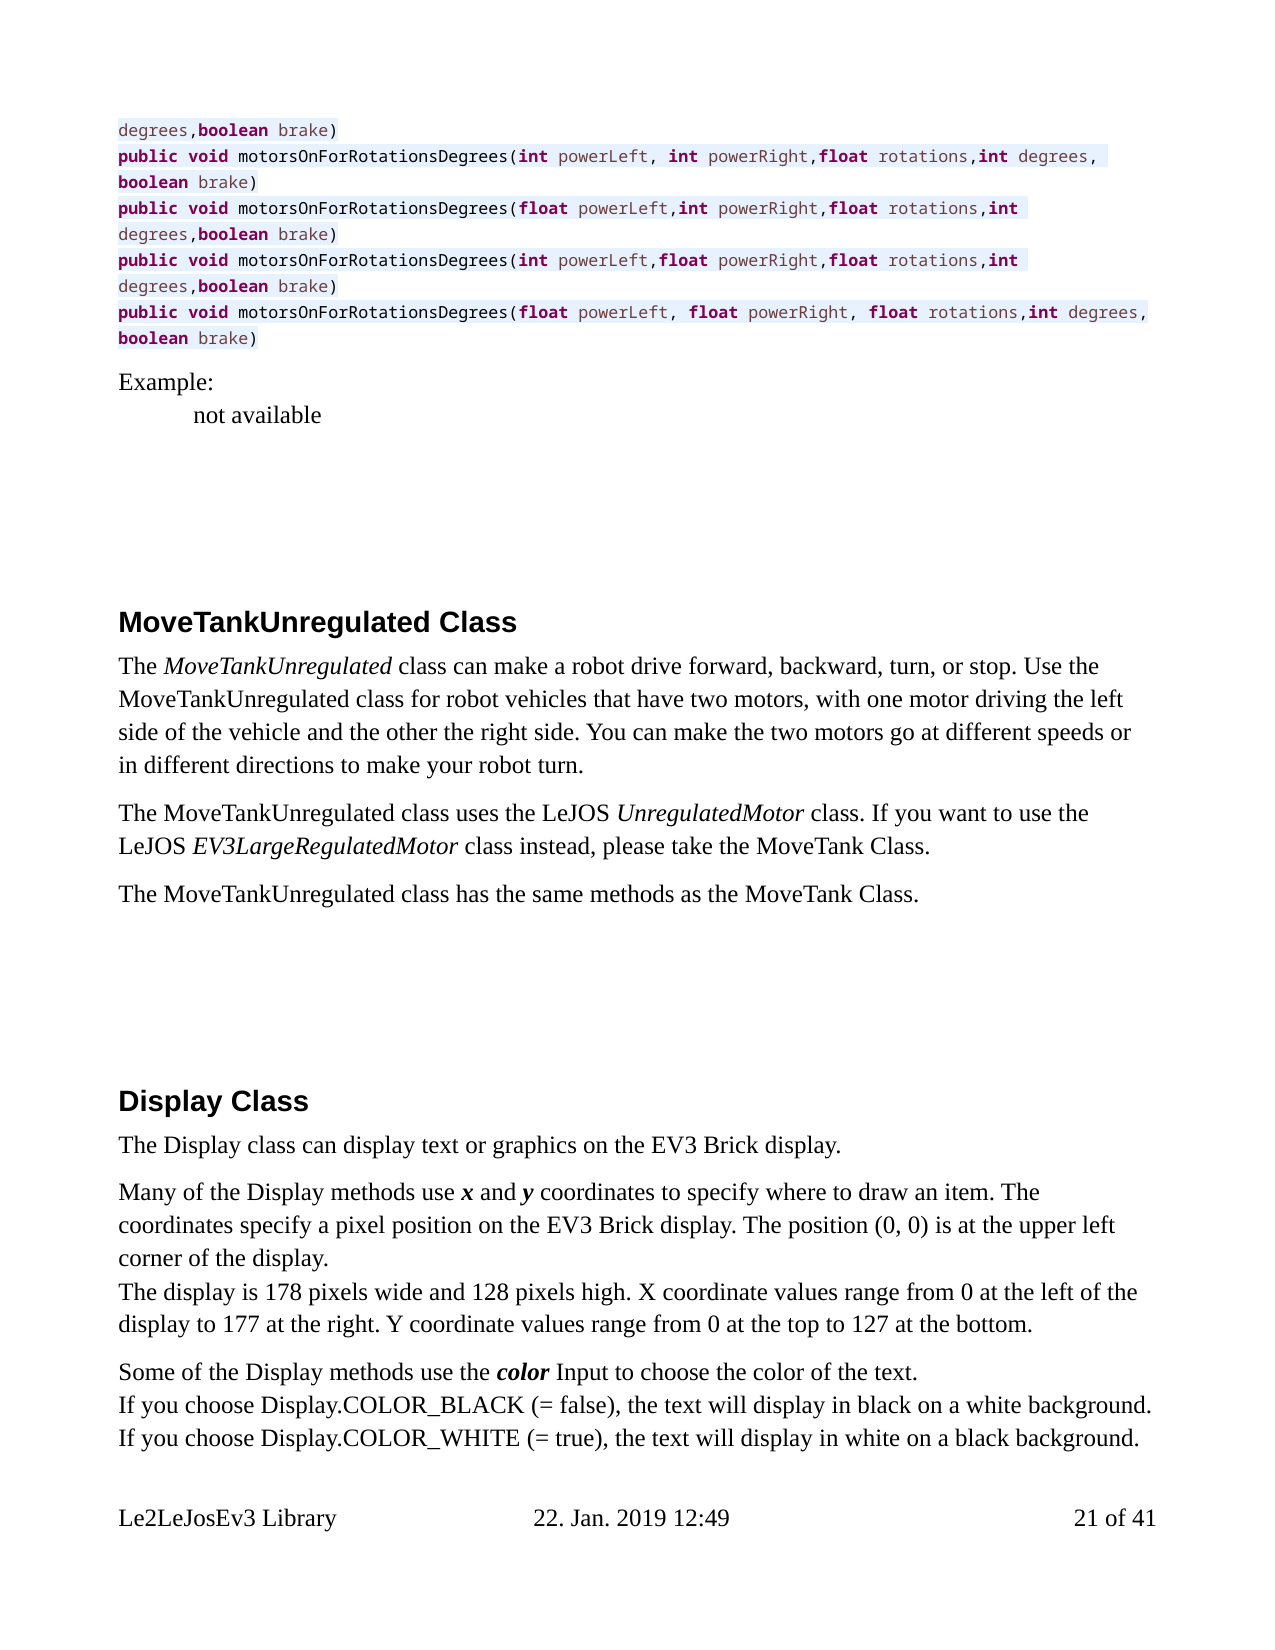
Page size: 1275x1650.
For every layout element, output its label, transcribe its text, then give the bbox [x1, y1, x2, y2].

text degrees,boolean brake) public void motorsOnForRotationsDegrees(int powerLeft, int powerRight,float rotations,int degrees, boolean brake) public void motorsOnForRotationsDegrees(float powerLeft,int powerRight,float rotations,int degrees,boolean brake) public void motorsOnForRotationsDegrees(int powerLeft,float powerRight,float rotations,int degrees,boolean brake) public void motorsOnForRotationsDegrees(float powerLeft, float powerRight, float rotations,int degrees, boolean brake) [118, 118, 1157, 349]
text The Display class can display text or graphics on the EV3 Brick display. [118, 1130, 1157, 1159]
text The MoveTankUnregulated class uses the LeJOS UnregulatedMotor class. If you want to use the LeJOS EV3LargeRegulatedMotor class instead, please take the MoveTank Class. [118, 798, 1157, 860]
text The MoveTankUnregulated class can make a robot drive forward, backward, turn, or stop. Use the MoveTankUnregulated class for robot vehicles that have two motors, with one motor driving the left side of the vehicle and the other the right side. You can make the two motors go at different speeds or in different directions to make your robot turn. [118, 651, 1157, 779]
text The MoveTankUnregulated class has the same methods as the MoveTank Class. [118, 879, 1157, 907]
text Example: not available [118, 367, 1157, 429]
text Some of the Display methods use the color Input to choose the color of the text. If you choose Display.COLOR_BLACK (= false), the text will display in black on a white background. If you choose Display.COLOR_WHITE (= true), the text will display in white on a black background. [118, 1357, 1157, 1452]
subtitle Display Class [118, 1084, 1157, 1117]
text Many of the Display methods use x and y coordinates to specify where to draw an item. The coordinates specify a pixel position on the EV3 Brick display. The position (0, 0) is at the upper left corner of the display. The display is 178 pixels wide and 128 pixels high. X coordinate values range from 0 at the left of the display to 177 at the right. Y coordinate values range from 0 at the top to 127 at the bottom. [118, 1177, 1157, 1338]
subtitle MoveTankUnregulated Class [118, 605, 1157, 639]
